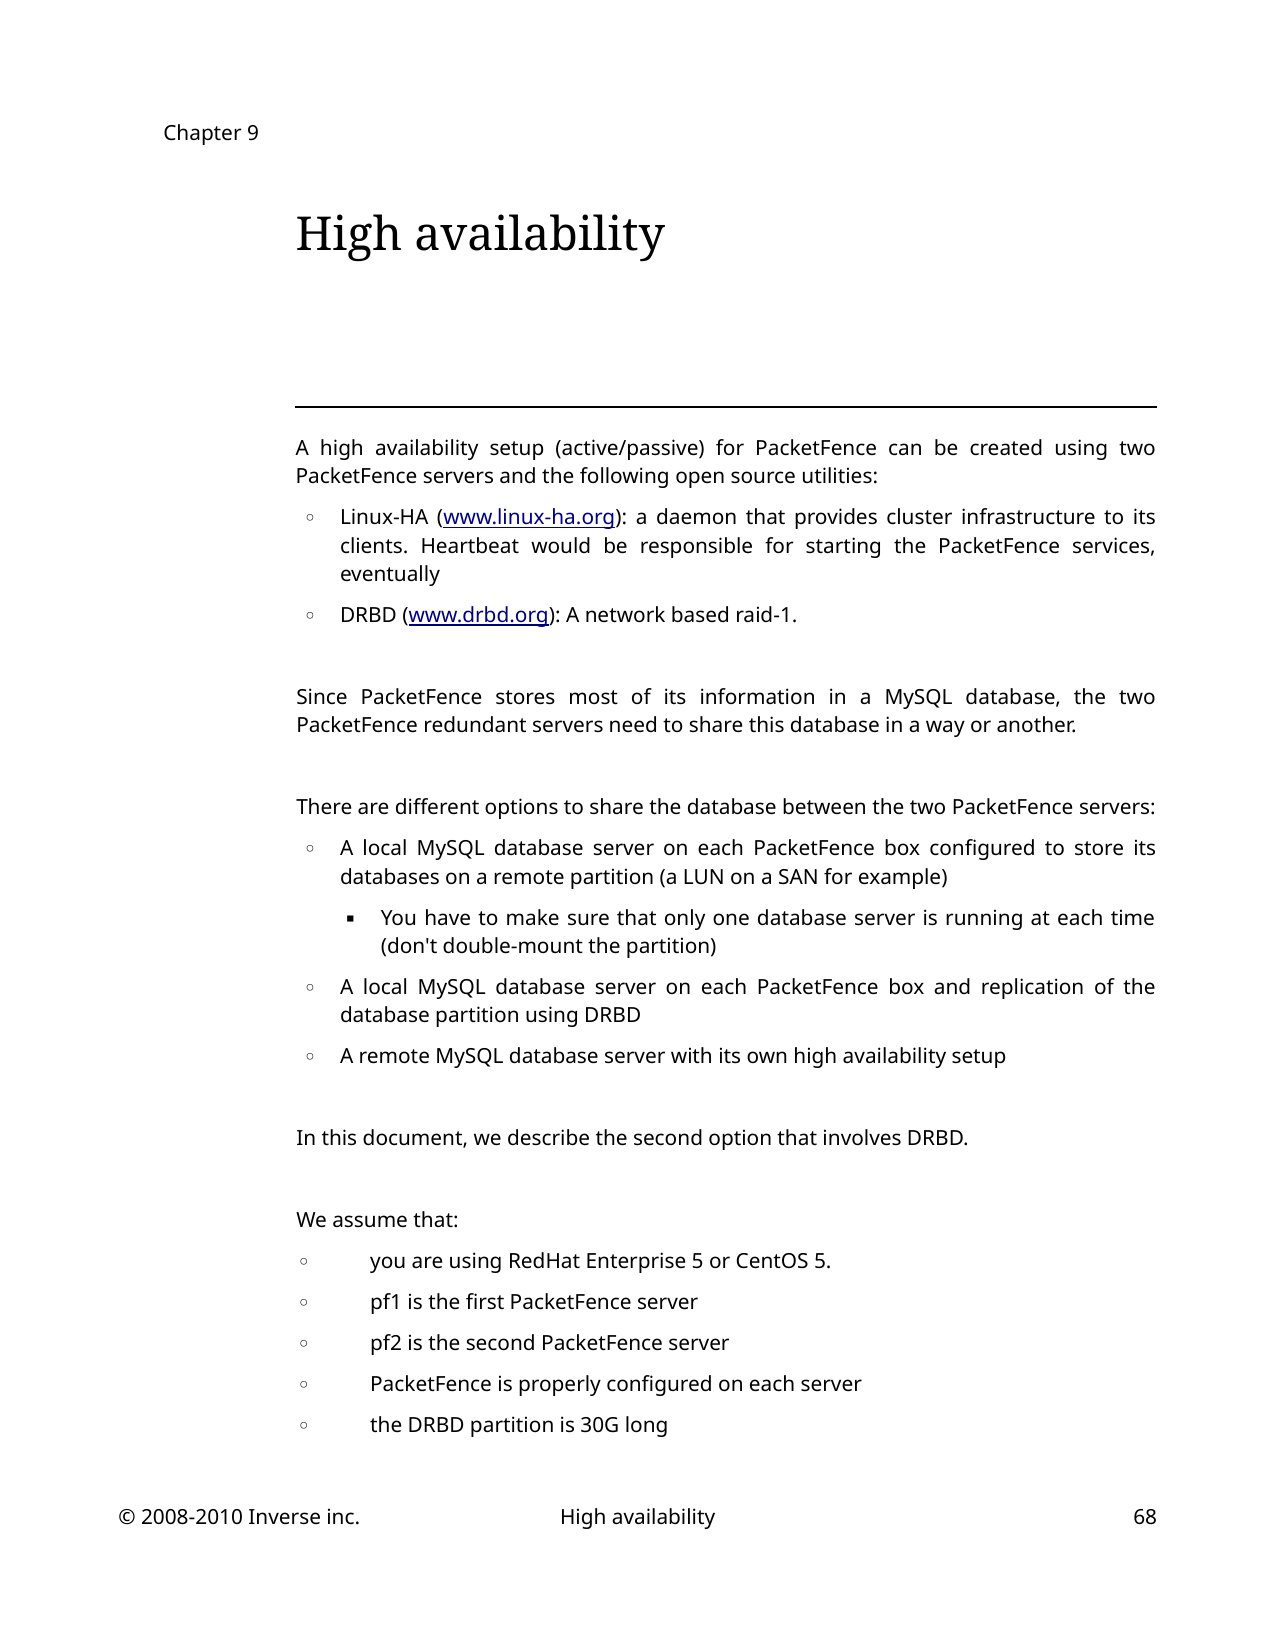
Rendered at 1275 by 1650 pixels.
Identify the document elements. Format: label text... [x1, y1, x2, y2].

text There are different options to share the database between the two PacketFence servers: [296, 792, 1157, 821]
list DRBD (www.drbd.org): A network based raid-1. [302, 600, 1157, 629]
list PacketFence is properly configured on each server [296, 1369, 1157, 1397]
list Linux-HA (www.linux-ha.org): a daemon that provides cluster infrastructure to its clients. Heartbeat would be responsible for starting the PacketFence services, eventually [302, 502, 1157, 588]
text A high availability setup (active/passive) for PacketFence can be created using two PacketFence servers and the following open source utilities: [295, 433, 1157, 490]
list A local MySQL database server on each PacketFence box and replication of the database partition using DRBD [302, 972, 1157, 1029]
list You have to make sure that only one database server is running at each time (don't double-mount the partition) [343, 903, 1157, 959]
list We assume that: [296, 1205, 1157, 1234]
list pf2 is the second PacketFence server [296, 1328, 1157, 1356]
list pf1 is the first PacketFence server [296, 1287, 1157, 1316]
list In this document, we describe the second option that involves DRBD. [296, 1123, 1157, 1152]
text Since PacketFence stores most of its information in a MySQL database, the two PacketFence redundant servers need to share this database in a way or another. [296, 682, 1157, 739]
subtitle High availability [295, 201, 1157, 406]
list A local MySQL database server on each PacketFence box configured to store its databases on a remote partition (a LUN on a SAN for example) [302, 833, 1157, 890]
list the DRBD partition is 30G long [296, 1410, 1157, 1438]
list you are using RedHat Enterprise 5 or CentOS 5. [296, 1246, 1157, 1274]
list A remote MySQL database server with its own high availability setup [302, 1041, 1157, 1070]
